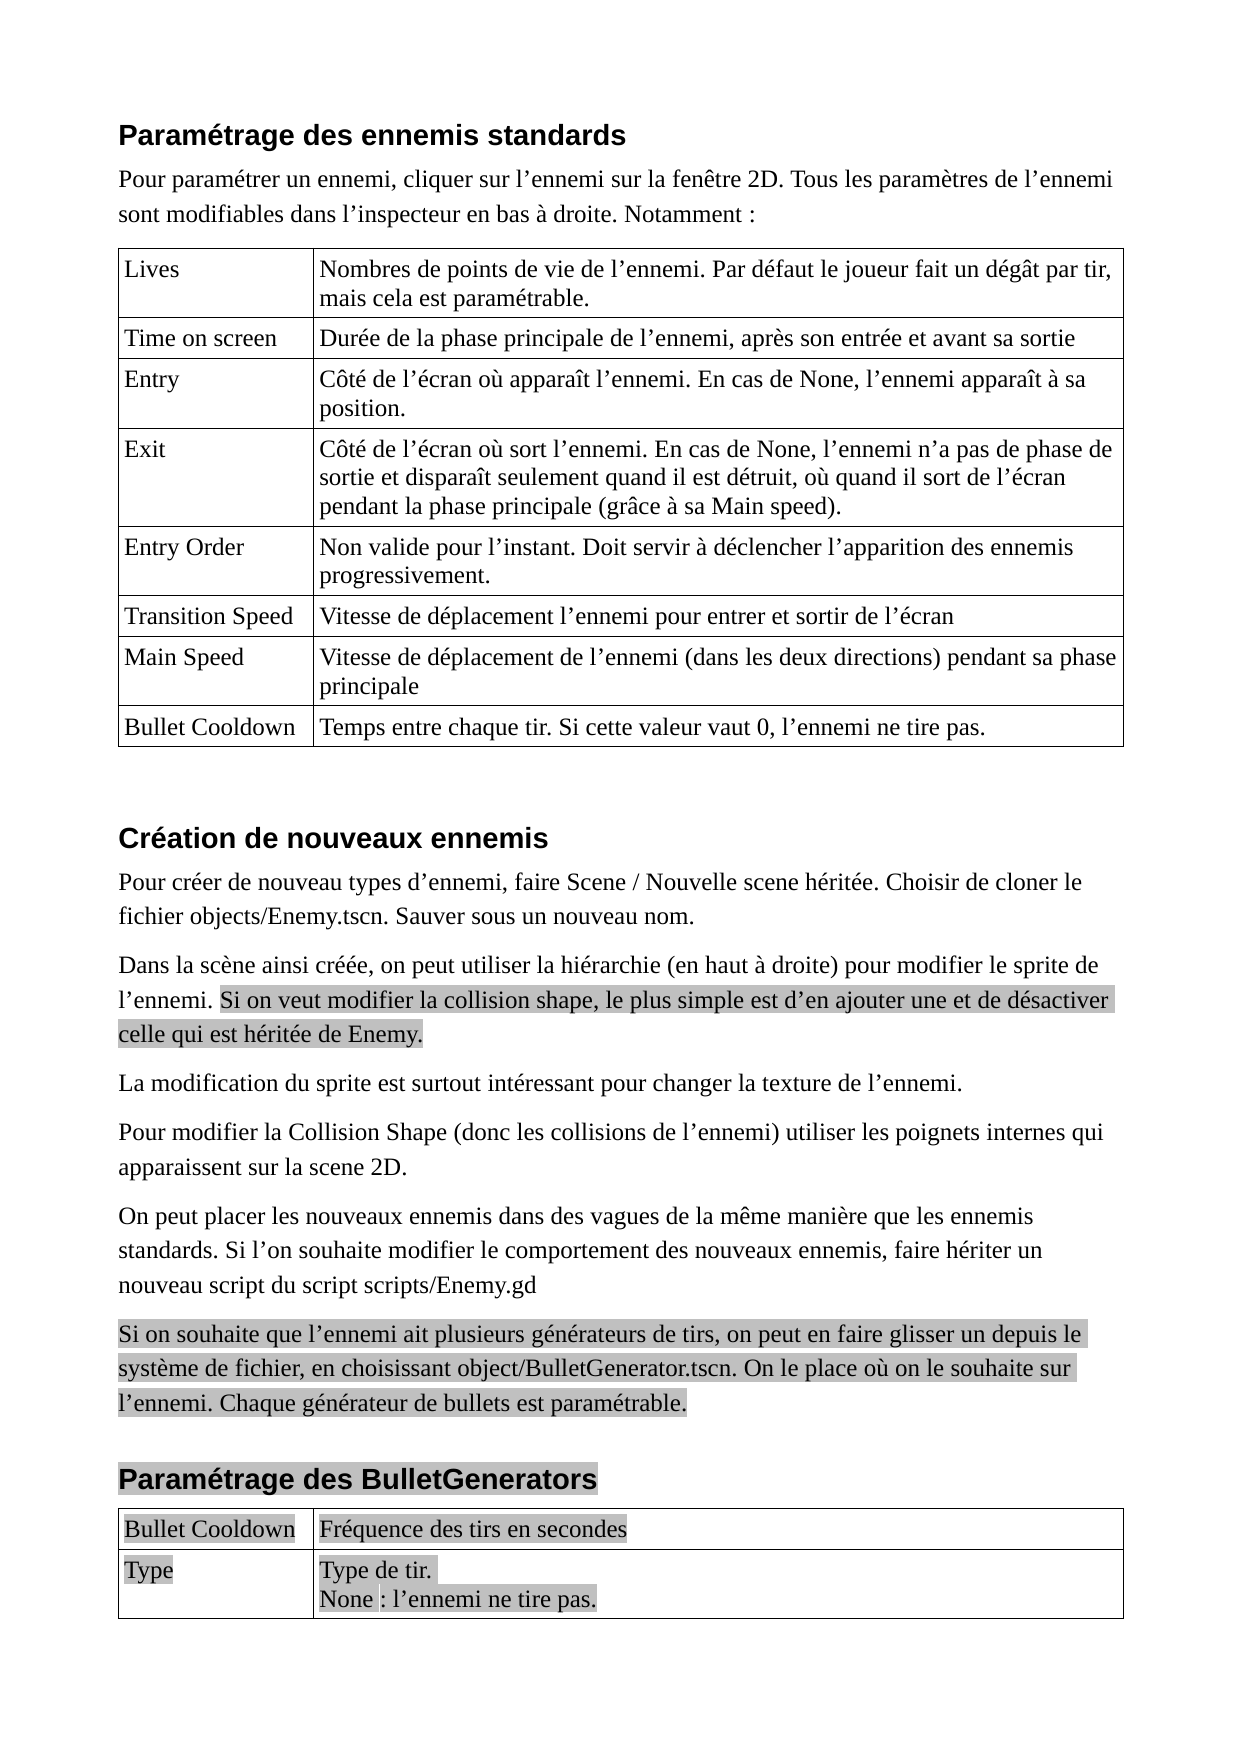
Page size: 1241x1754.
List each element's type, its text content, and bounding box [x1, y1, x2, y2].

table_cell Non valide pour l’instant. Doit servir à déclencher l’apparition des ennemis progressivement. [314, 527, 1123, 595]
table_cell Type de tir. None : l’ennemi ne tire pas. [314, 1550, 1123, 1618]
text Pour créer de nouveau types d’ennemi, faire Scene / Nouvelle scene héritée. Choisir de cloner le fichier objects/Enemy.tscn. Sauver sous un nouveau nom. [118, 867, 1122, 930]
table_cell Côté de l’écran où sort l’ennemi. En cas de None, l’ennemi n’a pas de phase de sortie et disparaît seulement quand il est détruit, où quand il sort de l’écran pendant la phase principale (grâce à sa Main speed). [314, 429, 1123, 526]
table_cell Time on screen [119, 318, 313, 358]
table_header Bullet Cooldown [119, 1509, 313, 1549]
table_cell Temps entre chaque tir. Si cette valeur vaut 0, l’ennemi ne tire pas. [314, 706, 1123, 746]
table_cell Entry [119, 359, 313, 427]
subtitle Paramétrage des ennemis standards [118, 118, 1122, 152]
table_cell Transition Speed [119, 596, 313, 636]
subtitle Paramétrage des BulletGenerators [118, 1462, 1122, 1495]
table_header Nombres de points de vie de l’ennemi. Par défaut le joueur fait un dégât par tir, mais cela est paramétrable. [314, 249, 1123, 317]
table_cell Vitesse de déplacement de l’ennemi (dans les deux directions) pendant sa phase principale [314, 637, 1123, 705]
table_header Lives [119, 249, 313, 317]
table_cell Côté de l’écran où apparaît l’ennemi. En cas de None, l’ennemi apparaît à sa position. [314, 359, 1123, 427]
table_cell Exit [119, 429, 313, 526]
text La modification du sprite est surtout intéressant pour changer la texture de l’ennemi. [118, 1068, 1122, 1097]
table_cell Bullet Cooldown [119, 706, 313, 746]
text On peut placer les nouveaux ennemis dans des vagues de la même manière que les ennemis standards. Si l’on souhaite modifier le comportement des nouveaux ennemis, faire hériter un nouveau script du script scripts/Enemy.gd [118, 1201, 1122, 1298]
table_cell Vitesse de déplacement l’ennemi pour entrer et sortir de l’écran [314, 596, 1123, 636]
text Dans la scène ainsi créée, on peut utiliser la hiérarchie (en haut à droite) pour modifier le sprite de l’ennemi. Si on veut modifier la collision shape, le plus simple est d’en ajouter une et de désactiver celle qui est héritée de Enemy. [118, 950, 1122, 1048]
table_cell Main Speed [119, 637, 313, 705]
table_header Fréquence des tirs en secondes [314, 1509, 1123, 1549]
table_cell Durée de la phase principale de l’ennemi, après son entrée et avant sa sortie [314, 318, 1123, 358]
table_cell Entry Order [119, 527, 313, 595]
table_cell Type [119, 1550, 313, 1618]
subtitle Création de nouveaux ennemis [118, 821, 1122, 854]
text Si on souhaite que l’ennemi ait plusieurs générateurs de tirs, on peut en faire glisser un depuis le système de fichier, en choisissant object/BulletGenerator.tscn. On le place où on le souhaite sur l’ennemi. Chaque générateur de bullets est paramétrable. [118, 1319, 1122, 1417]
text Pour modifier la Collision Shape (donc les collisions de l’ennemi) utiliser les poignets internes qui apparaissent sur la scene 2D. [118, 1117, 1122, 1181]
text Pour paramétrer un ennemi, cliquer sur l’ennemi sur la fenêtre 2D. Tous les paramètres de l’ennemi sont modifiables dans l’inspecteur en bas à droite. Notamment : [118, 164, 1122, 227]
